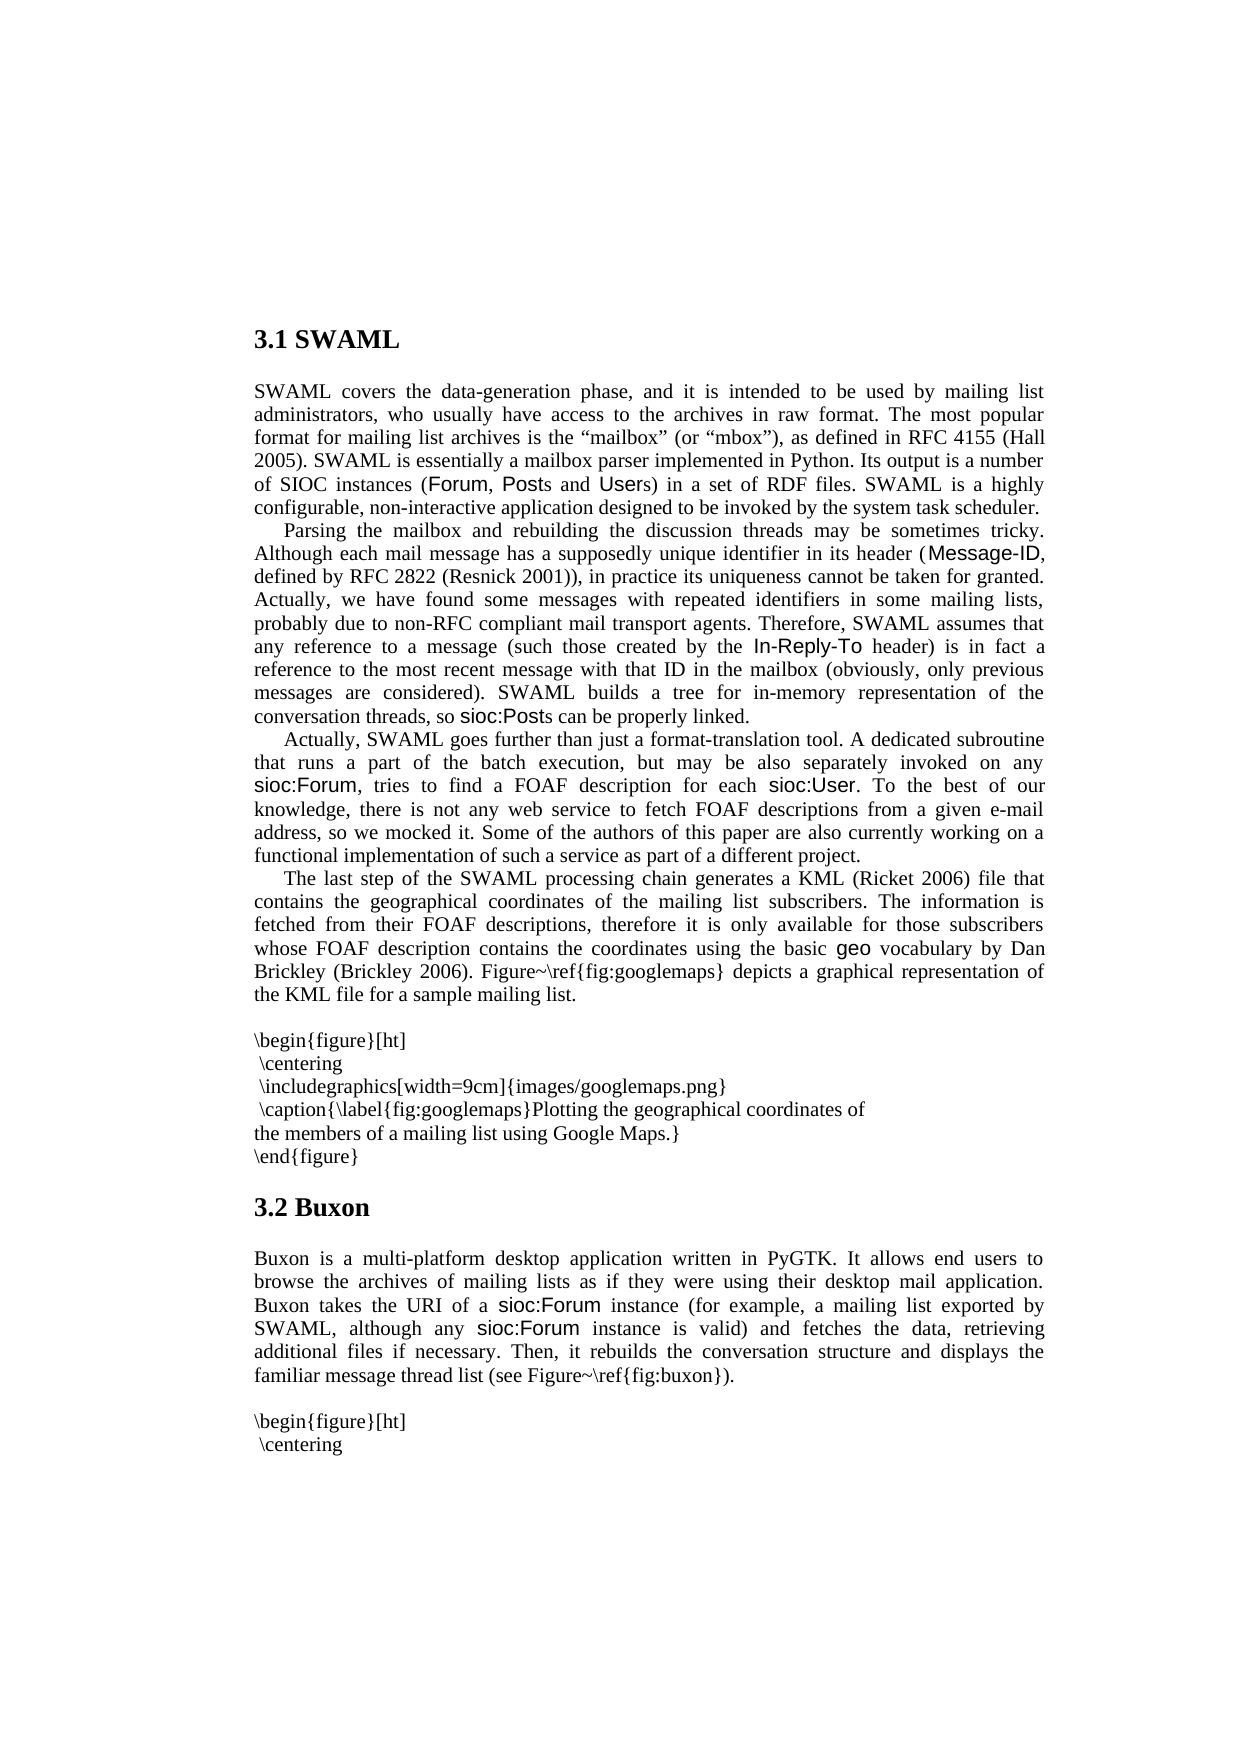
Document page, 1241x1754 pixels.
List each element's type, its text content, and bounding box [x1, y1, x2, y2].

text the members of a mailing list using Google Maps.} [254, 1121, 1045, 1144]
text \centering [254, 1052, 1045, 1075]
text The last step of the SWAML processing chain generates a KML (Ricket 2006) file that contains the geographical coordinates of the mailing list subscribers. The information is fetched from their FOAF descriptions, therefore it is only available for those subscribers whose FOAF description contains the coordinates using the basic geo vocabulary by Dan Brickley (Brickley 2006). Figure~\ref{fig:googlemaps} depicts a graphical representation of the KML file for a sample mailing list. [254, 867, 1045, 1006]
text \end{figure} [254, 1144, 1045, 1168]
subtitle 3.2 Buxon [254, 1192, 1045, 1222]
text \begin{figure}[ht] [254, 1029, 1045, 1052]
text Actually, SWAML goes further than just a format-translation tool. A dedicated subroutine that runs a part of the batch execution, but may be also separately invoked on any sioc:Forum, tries to find a FOAF description for each sioc:User. To the best of our knowledge, there is not any web service to fetch FOAF descriptions from a given e-mail address, so we mocked it. Some of the authors of this paper are also currently working on a functional implementation of such a service as part of a different project. [254, 728, 1045, 867]
text Buxon is a multi-platform desktop application written in PyGTK. It allows end users to browse the archives of mailing lists as if they were using their desktop mail application. Buxon takes the URI of a sioc:Forum instance (for example, a mailing list exported by SWAML, although any sioc:Forum instance is valid) and fetches the data, retrieving additional files if necessary. Then, it rebuilds the conversation structure and displays the familiar message thread list (see Figure~\ref{fig:buxon}). [254, 1247, 1045, 1387]
text \centering [254, 1433, 1045, 1456]
text \includegraphics[width=9cm]{images/googlemaps.png} [254, 1075, 1045, 1098]
text \begin{figure}[ht] [254, 1410, 1045, 1433]
text SWAML covers the data-generation phase, and it is intended to be used by mailing list administrators, who usually have access to the archives in raw format. The most popular format for mailing list archives is the “mailbox” (or “mbox”), as defined in RFC 4155 (Hall 2005). SWAML is essentially a mailbox parser implemented in Python. Its output is a number of SIOC instances (Forum, Posts and Users) in a set of RDF files. SWAML is a highly configurable, non-interactive application designed to be invoked by the system task scheduler. [254, 379, 1045, 519]
text Parsing the mailbox and rebuilding the discussion threads may be sometimes tricky. Although each mail message has a supposedly unique identifier in its header (Message-ID, defined by RFC 2822 (Resnick 2001)), in practice its uniqueness cannot be taken for granted. Actually, we have found some messages with repeated identifiers in some mailing lists, probably due to non-RFC compliant mail transport agents. Therefore, SWAML assumes that any reference to a message (such those created by the In-Reply-To header) is in fact a reference to the most recent message with that ID in the mailbox (obviously, only previous messages are considered). SWAML builds a tree for in-memory representation of the conversation threads, so sioc:Posts can be properly linked. [254, 519, 1045, 728]
subtitle 3.1 SWAML [254, 325, 1045, 355]
text \caption{\label{fig:googlemaps}Plotting the geographical coordinates of [254, 1098, 1045, 1121]
